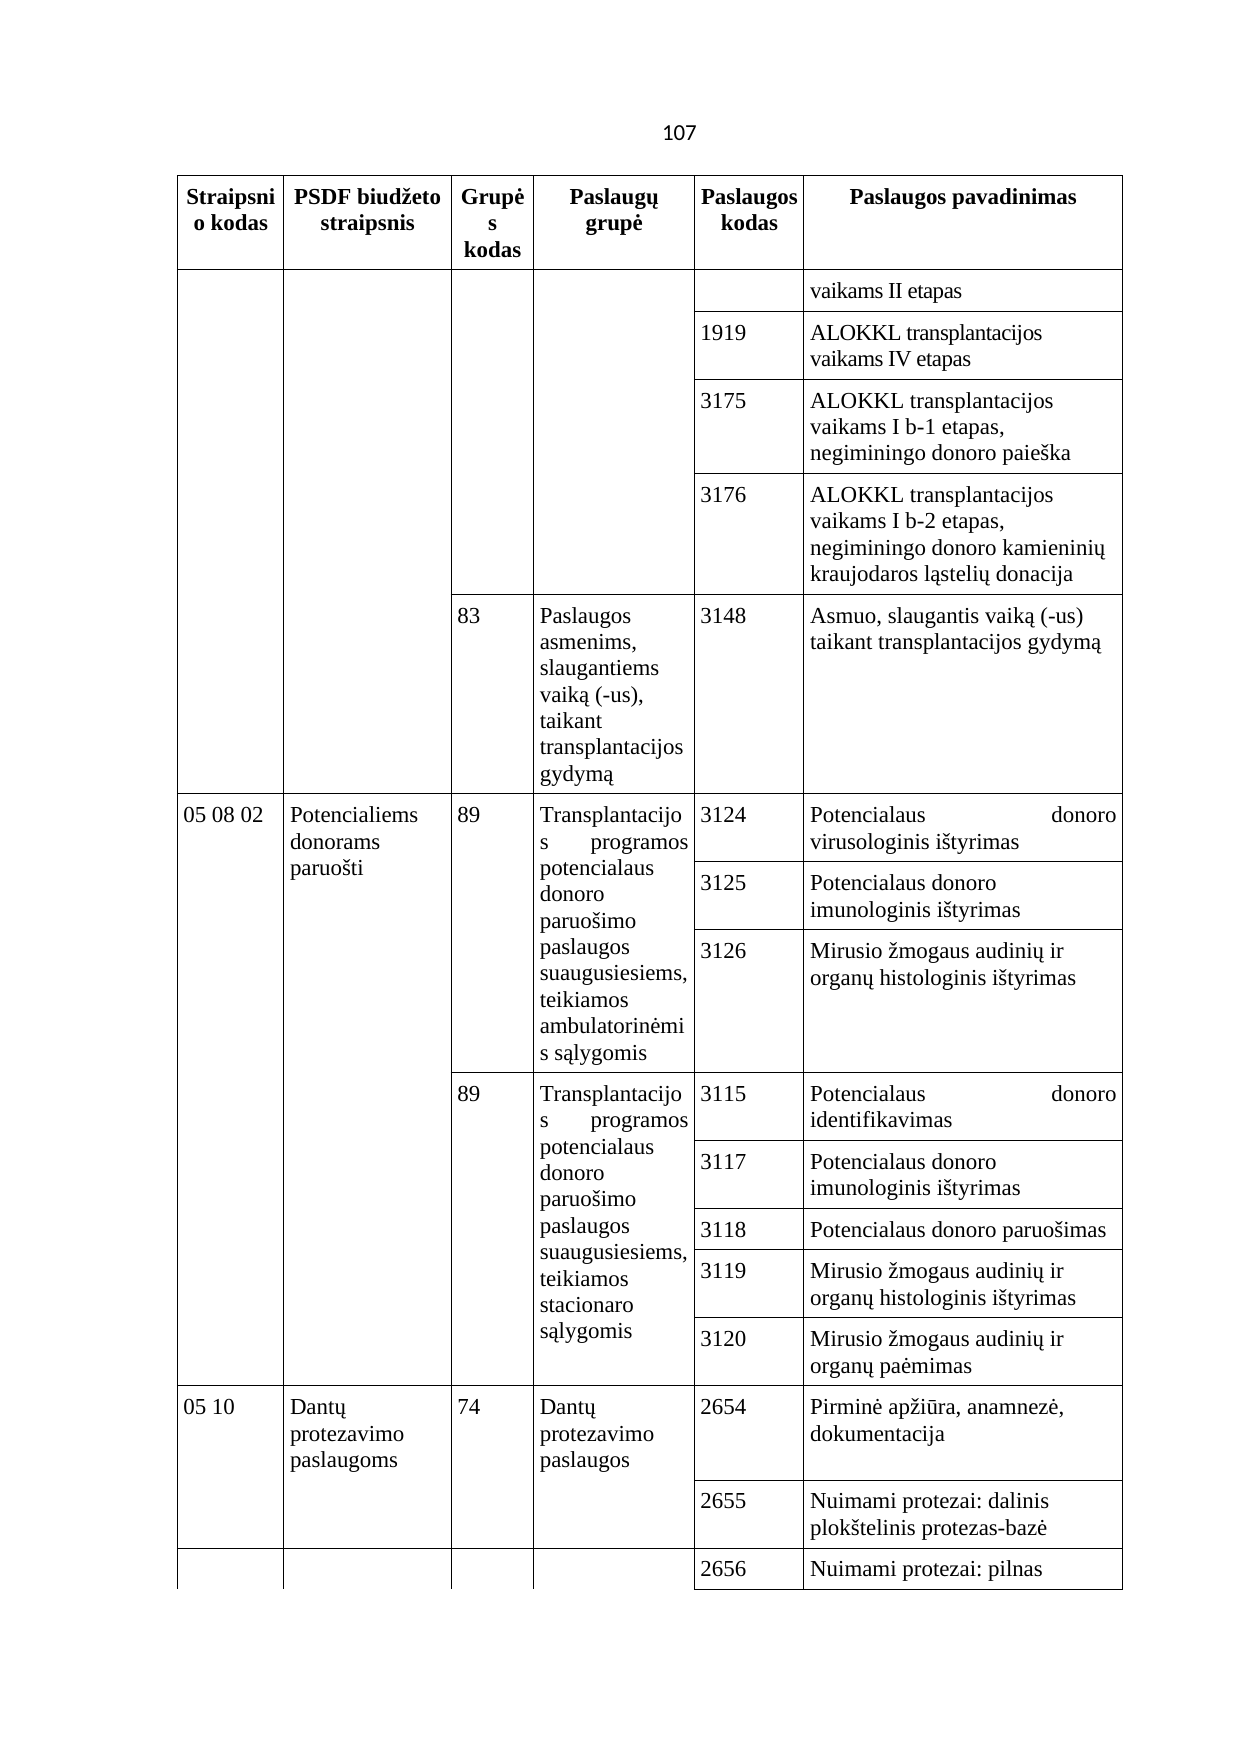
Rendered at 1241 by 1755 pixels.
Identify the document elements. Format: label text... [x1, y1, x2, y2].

table_cell Mirusio žmogaus audinių ir organų histologinis ištyrimas [804, 930, 1122, 1072]
table_cell [178, 270, 283, 311]
table_cell 89 [452, 794, 533, 1072]
table_cell 3148 [695, 595, 803, 793]
table_cell Transplantacijos programos potencialaus donoro paruošimo paslaugos suaugusiesiems, teikiamos ambulatorinėmis sąlygomis [534, 794, 694, 1072]
table_cell 3118 [695, 1209, 803, 1249]
table_header Paslaugos pavadinimas [804, 176, 1122, 269]
table_cell [452, 473, 533, 593]
table_cell 3120 [695, 1318, 803, 1385]
table_cell [534, 1549, 694, 1589]
table_cell [452, 1549, 533, 1589]
table_cell ALOKKL transplantacijos vaikams IV etapas [804, 312, 1122, 379]
table_cell Dantų protezavimo paslaugos [534, 1386, 694, 1479]
table_cell [452, 311, 533, 379]
table_cell [452, 1480, 533, 1547]
table_cell ALOKKL transplantacijos vaikams I b-1 etapas, negiminingo donoro paieška [804, 380, 1122, 473]
table_cell 3119 [695, 1250, 803, 1317]
table_cell [178, 473, 283, 793]
table_cell Mirusio žmogaus audinių ir organų paėmimas [804, 1318, 1122, 1385]
table_cell 89 [452, 1073, 533, 1385]
table_cell [534, 270, 694, 379]
table_cell Potencialaus donoro virusologinis ištyrimas [804, 794, 1122, 861]
table_header Grupės kodas [452, 176, 533, 269]
table_cell 3176 [695, 474, 803, 593]
table_cell [284, 1549, 451, 1589]
table_cell 1919 [695, 312, 803, 379]
table_cell Potencialaus donoro imunologinis ištyrimas [804, 1141, 1122, 1208]
table_cell [178, 1480, 283, 1547]
table_cell 3125 [695, 862, 803, 929]
table_cell [178, 1549, 283, 1589]
table_cell [284, 473, 451, 793]
table_cell 3115 [695, 1073, 803, 1140]
table_cell Transplantacijos programos potencialaus donoro paruošimo paslaugos suaugusiesiems, teikiamos stacionaro sąlygomis [534, 1073, 694, 1385]
table_cell [452, 270, 533, 311]
table_cell 3124 [695, 794, 803, 861]
table_cell [534, 473, 694, 593]
table_cell [284, 379, 451, 473]
table_cell Dantų protezavimo paslaugoms [284, 1386, 451, 1479]
table_cell Potencialaus donoro imunologinis ištyrimas [804, 862, 1122, 929]
table_cell 2655 [695, 1481, 803, 1547]
table_cell vaikams II etapas [804, 270, 1122, 311]
table_cell 3117 [695, 1141, 803, 1208]
table_cell Potencialaus donoro paruošimas [804, 1209, 1122, 1249]
table_cell Nuimami protezai: dalinis plokštelinis protezas-bazė [804, 1481, 1122, 1547]
table_header PSDF biudžeto straipsnis [284, 176, 451, 269]
table_cell 3126 [695, 930, 803, 1072]
table_cell Asmuo, slaugantis vaiką (-us) taikant transplantacijos gydymą [804, 595, 1122, 793]
table_cell Potencialaus donoro identifikavimas [804, 1073, 1122, 1140]
table_cell 83 [452, 595, 533, 793]
table_cell 05 08 02 [178, 794, 283, 1385]
table_cell [534, 379, 694, 473]
table_cell 05 10 [178, 1386, 283, 1479]
table_cell [178, 379, 283, 473]
table_cell [284, 311, 451, 379]
table_cell ALOKKL transplantacijos vaikams I b-2 etapas, negiminingo donoro kamieninių kraujodaros ląstelių donacija [804, 474, 1122, 593]
table_cell Nuimami protezai: pilnas [804, 1549, 1122, 1589]
table_cell 2656 [695, 1549, 803, 1589]
table_header Paslaugos kodas [695, 176, 803, 269]
table_cell Paslaugos asmenims, slaugantiems vaiką (-us), taikant transplantacijos gydymą [534, 595, 694, 793]
table_cell [452, 379, 533, 473]
table_cell [284, 270, 451, 311]
table_cell [284, 1480, 451, 1547]
table_cell Mirusio žmogaus audinių ir organų histologinis ištyrimas [804, 1250, 1122, 1317]
table_cell [178, 311, 283, 379]
table_cell [695, 270, 803, 311]
table_cell 2654 [695, 1386, 803, 1479]
table_cell Pirminė apžiūra, anamnezė, dokumentacija [804, 1386, 1122, 1479]
table_cell Potencialiems donorams paruošti [284, 794, 451, 1385]
table_cell [534, 1480, 694, 1547]
table_header Paslaugų grupė [534, 176, 694, 269]
table_cell 74 [452, 1386, 533, 1479]
table_cell 3175 [695, 380, 803, 473]
table_header Straipsnio kodas [178, 176, 283, 269]
